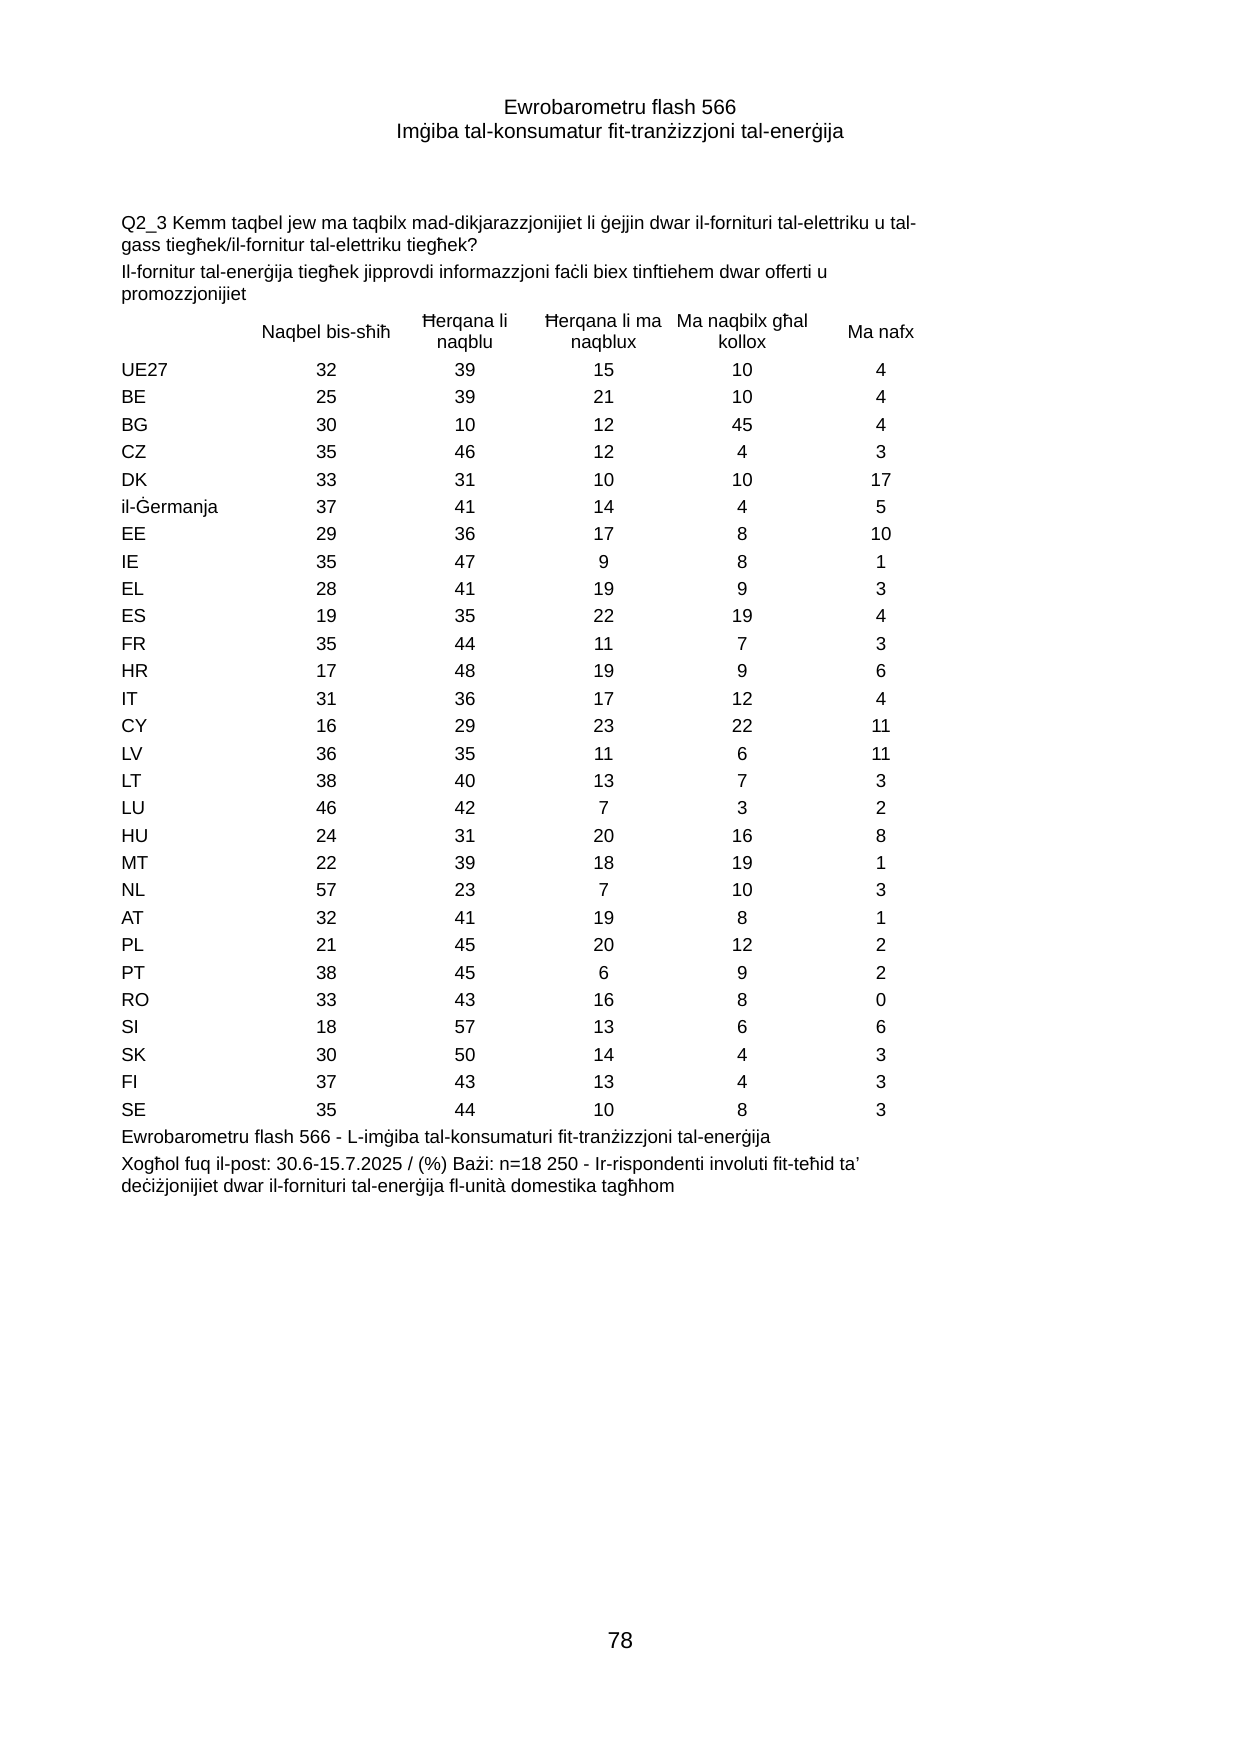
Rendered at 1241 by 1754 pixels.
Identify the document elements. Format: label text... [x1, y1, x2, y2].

table_cell SE [118, 1096, 257, 1123]
table_cell 17 [257, 657, 395, 684]
table_cell 41 [395, 493, 534, 520]
table_cell 3 [811, 438, 950, 465]
table_cell 29 [257, 520, 395, 548]
table_cell 13 [534, 767, 673, 794]
table_cell 0 [811, 986, 950, 1013]
table_cell 4 [811, 411, 950, 438]
table_cell Naqbel bis-sħiħ [257, 307, 395, 356]
table_cell 39 [395, 356, 534, 383]
table_cell 16 [534, 986, 673, 1013]
table_cell 3 [811, 630, 950, 657]
table_cell 10 [534, 1096, 673, 1123]
table_cell EL [118, 575, 257, 602]
table_cell 2 [811, 959, 950, 986]
table_cell 4 [673, 438, 811, 465]
table_cell HR [118, 657, 257, 684]
table_cell 8 [673, 520, 811, 548]
table_cell 8 [673, 1096, 811, 1123]
table_cell 47 [395, 548, 534, 575]
table_cell 7 [534, 876, 673, 904]
table_cell 19 [534, 575, 673, 602]
table_cell MT [118, 849, 257, 876]
table_cell 46 [257, 794, 395, 822]
table_cell 48 [395, 657, 534, 684]
table_cell 23 [534, 712, 673, 739]
table_cell Ma naqbilx għal kollox [673, 307, 811, 356]
table_cell 19 [534, 904, 673, 931]
table_cell 21 [534, 383, 673, 411]
table_cell 37 [257, 1068, 395, 1096]
table_cell 28 [257, 575, 395, 602]
table_cell 7 [673, 767, 811, 794]
table_cell 4 [811, 603, 950, 630]
table_cell EE [118, 520, 257, 548]
table_cell HU [118, 822, 257, 849]
table_cell SK [118, 1041, 257, 1068]
table_cell 44 [395, 1096, 534, 1123]
table_cell 6 [534, 959, 673, 986]
table_cell 23 [395, 876, 534, 904]
table_cell BE [118, 383, 257, 411]
table_cell 45 [395, 959, 534, 986]
table_cell 21 [257, 931, 395, 958]
table_cell 4 [811, 383, 950, 411]
table_cell 3 [811, 1041, 950, 1068]
table_cell 57 [395, 1013, 534, 1041]
table_cell 29 [395, 712, 534, 739]
table_cell SI [118, 1013, 257, 1041]
table_cell 35 [257, 548, 395, 575]
table_cell 31 [395, 822, 534, 849]
table_cell 31 [257, 685, 395, 712]
table_cell 3 [811, 876, 950, 904]
table_cell IE [118, 548, 257, 575]
table_cell Ma nafx [811, 307, 950, 356]
table_cell 19 [257, 603, 395, 630]
table_cell 12 [534, 411, 673, 438]
table_cell BG [118, 411, 257, 438]
table_cell 33 [257, 465, 395, 493]
table_cell AT [118, 904, 257, 931]
table_cell 30 [257, 1041, 395, 1068]
table_cell 3 [673, 794, 811, 822]
table_cell 33 [257, 986, 395, 1013]
table_cell 17 [811, 465, 950, 493]
table_cell 8 [673, 904, 811, 931]
table_cell 14 [534, 493, 673, 520]
table_cell 19 [534, 657, 673, 684]
table_cell LT [118, 767, 257, 794]
table_cell CY [118, 712, 257, 739]
table_cell 38 [257, 767, 395, 794]
table_cell 18 [534, 849, 673, 876]
table_cell UE27 [118, 356, 257, 383]
table_cell PL [118, 931, 257, 958]
table_cell 4 [673, 1068, 811, 1096]
table_cell IT [118, 685, 257, 712]
table_cell 10 [811, 520, 950, 548]
table_cell 19 [673, 849, 811, 876]
table_cell 16 [257, 712, 395, 739]
table_cell 39 [395, 849, 534, 876]
table_cell 22 [534, 603, 673, 630]
table_cell 9 [534, 548, 673, 575]
table_cell 10 [534, 465, 673, 493]
table_cell 31 [395, 465, 534, 493]
table_cell FI [118, 1068, 257, 1096]
table_cell 35 [257, 438, 395, 465]
table_cell CZ [118, 438, 257, 465]
table_cell RO [118, 986, 257, 1013]
table_cell 1 [811, 548, 950, 575]
table_cell 9 [673, 657, 811, 684]
table_cell 22 [257, 849, 395, 876]
table_cell 57 [257, 876, 395, 904]
table_cell 43 [395, 986, 534, 1013]
table_cell 44 [395, 630, 534, 657]
table_cell 30 [257, 411, 395, 438]
table_cell 3 [811, 575, 950, 602]
table_cell 7 [673, 630, 811, 657]
table_cell 8 [811, 822, 950, 849]
table_cell 20 [534, 931, 673, 958]
table_header Q2_3 Kemm taqbel jew ma taqbilx mad-dikjarazzjonijiet li ġejjin dwar il-fornituri tal-elettriku u tal-gass tiegħek/il-fornitur tal-elettriku tiegħek? [118, 209, 950, 258]
table_cell 10 [673, 876, 811, 904]
table_cell 17 [534, 685, 673, 712]
table_cell 46 [395, 438, 534, 465]
table_cell 3 [811, 1068, 950, 1096]
table_cell 6 [673, 739, 811, 767]
table_cell 9 [673, 959, 811, 986]
table_cell 32 [257, 356, 395, 383]
table_cell 1 [811, 904, 950, 931]
table_cell 1 [811, 849, 950, 876]
table_cell 4 [673, 493, 811, 520]
table_cell 14 [534, 1041, 673, 1068]
table_cell 3 [811, 1096, 950, 1123]
table_cell Ewrobarometru flash 566 - L-imġiba tal-konsumaturi fit-tranżizzjoni tal-enerġija [118, 1123, 950, 1150]
table_cell FR [118, 630, 257, 657]
table_cell 11 [534, 739, 673, 767]
table_cell 41 [395, 904, 534, 931]
table_cell 12 [673, 685, 811, 712]
table_cell 8 [673, 548, 811, 575]
table_cell NL [118, 876, 257, 904]
table_cell 16 [673, 822, 811, 849]
table_cell 40 [395, 767, 534, 794]
table_cell 22 [673, 712, 811, 739]
table_cell Ħerqana li naqblu [395, 307, 534, 356]
table_cell 4 [811, 356, 950, 383]
table_cell 35 [395, 603, 534, 630]
table_cell 41 [395, 575, 534, 602]
table_cell 6 [811, 1013, 950, 1041]
table_cell il-Ġermanja [118, 493, 257, 520]
table_cell 35 [257, 1096, 395, 1123]
table_cell 39 [395, 383, 534, 411]
table_cell 43 [395, 1068, 534, 1096]
table_cell 7 [534, 794, 673, 822]
table_cell 15 [534, 356, 673, 383]
table_cell 45 [395, 931, 534, 958]
table_cell LV [118, 739, 257, 767]
table_cell 11 [534, 630, 673, 657]
table_cell 50 [395, 1041, 534, 1068]
table_cell [118, 307, 257, 356]
table_cell 4 [673, 1041, 811, 1068]
table_cell 11 [811, 712, 950, 739]
table_cell 45 [673, 411, 811, 438]
table_cell 17 [534, 520, 673, 548]
table_cell 19 [673, 603, 811, 630]
table_cell 42 [395, 794, 534, 822]
table_cell DK [118, 465, 257, 493]
table_cell 11 [811, 739, 950, 767]
table_cell 2 [811, 931, 950, 958]
table_cell 36 [395, 685, 534, 712]
table_cell 38 [257, 959, 395, 986]
table_cell 37 [257, 493, 395, 520]
table_cell 10 [673, 356, 811, 383]
table_cell 12 [534, 438, 673, 465]
table_cell 8 [673, 986, 811, 1013]
table_cell 6 [673, 1013, 811, 1041]
table_cell 9 [673, 575, 811, 602]
table_cell 4 [811, 685, 950, 712]
table_cell 2 [811, 794, 950, 822]
table_cell 10 [673, 465, 811, 493]
table_cell 10 [395, 411, 534, 438]
table_cell 3 [811, 767, 950, 794]
table_cell 35 [257, 630, 395, 657]
table_cell LU [118, 794, 257, 822]
table_cell 35 [395, 739, 534, 767]
table_cell 6 [811, 657, 950, 684]
table_cell 18 [257, 1013, 395, 1041]
table_cell 32 [257, 904, 395, 931]
table_cell Il-fornitur tal-enerġija tiegħek jipprovdi informazzjoni faċli biex tinftiehem dwar offerti u promozzjonijiet [118, 258, 950, 307]
table_cell 36 [257, 739, 395, 767]
table_cell 25 [257, 383, 395, 411]
table_cell 5 [811, 493, 950, 520]
table_cell 20 [534, 822, 673, 849]
table_cell PT [118, 959, 257, 986]
table_cell Ħerqana li ma naqblux [534, 307, 673, 356]
table_cell Xogħol fuq il-post: 30.6-15.7.2025 / (%) Bażi: n=18 250 - Ir-rispondenti involuti fit-teħid ta’ deċiżjonijiet dwar il-fornituri tal-enerġija fl-unità domestika tagħhom [118, 1150, 950, 1199]
table_cell 24 [257, 822, 395, 849]
table_cell 12 [673, 931, 811, 958]
table_cell 10 [673, 383, 811, 411]
table_cell 13 [534, 1013, 673, 1041]
table_cell 13 [534, 1068, 673, 1096]
table_cell ES [118, 603, 257, 630]
table_cell 36 [395, 520, 534, 548]
